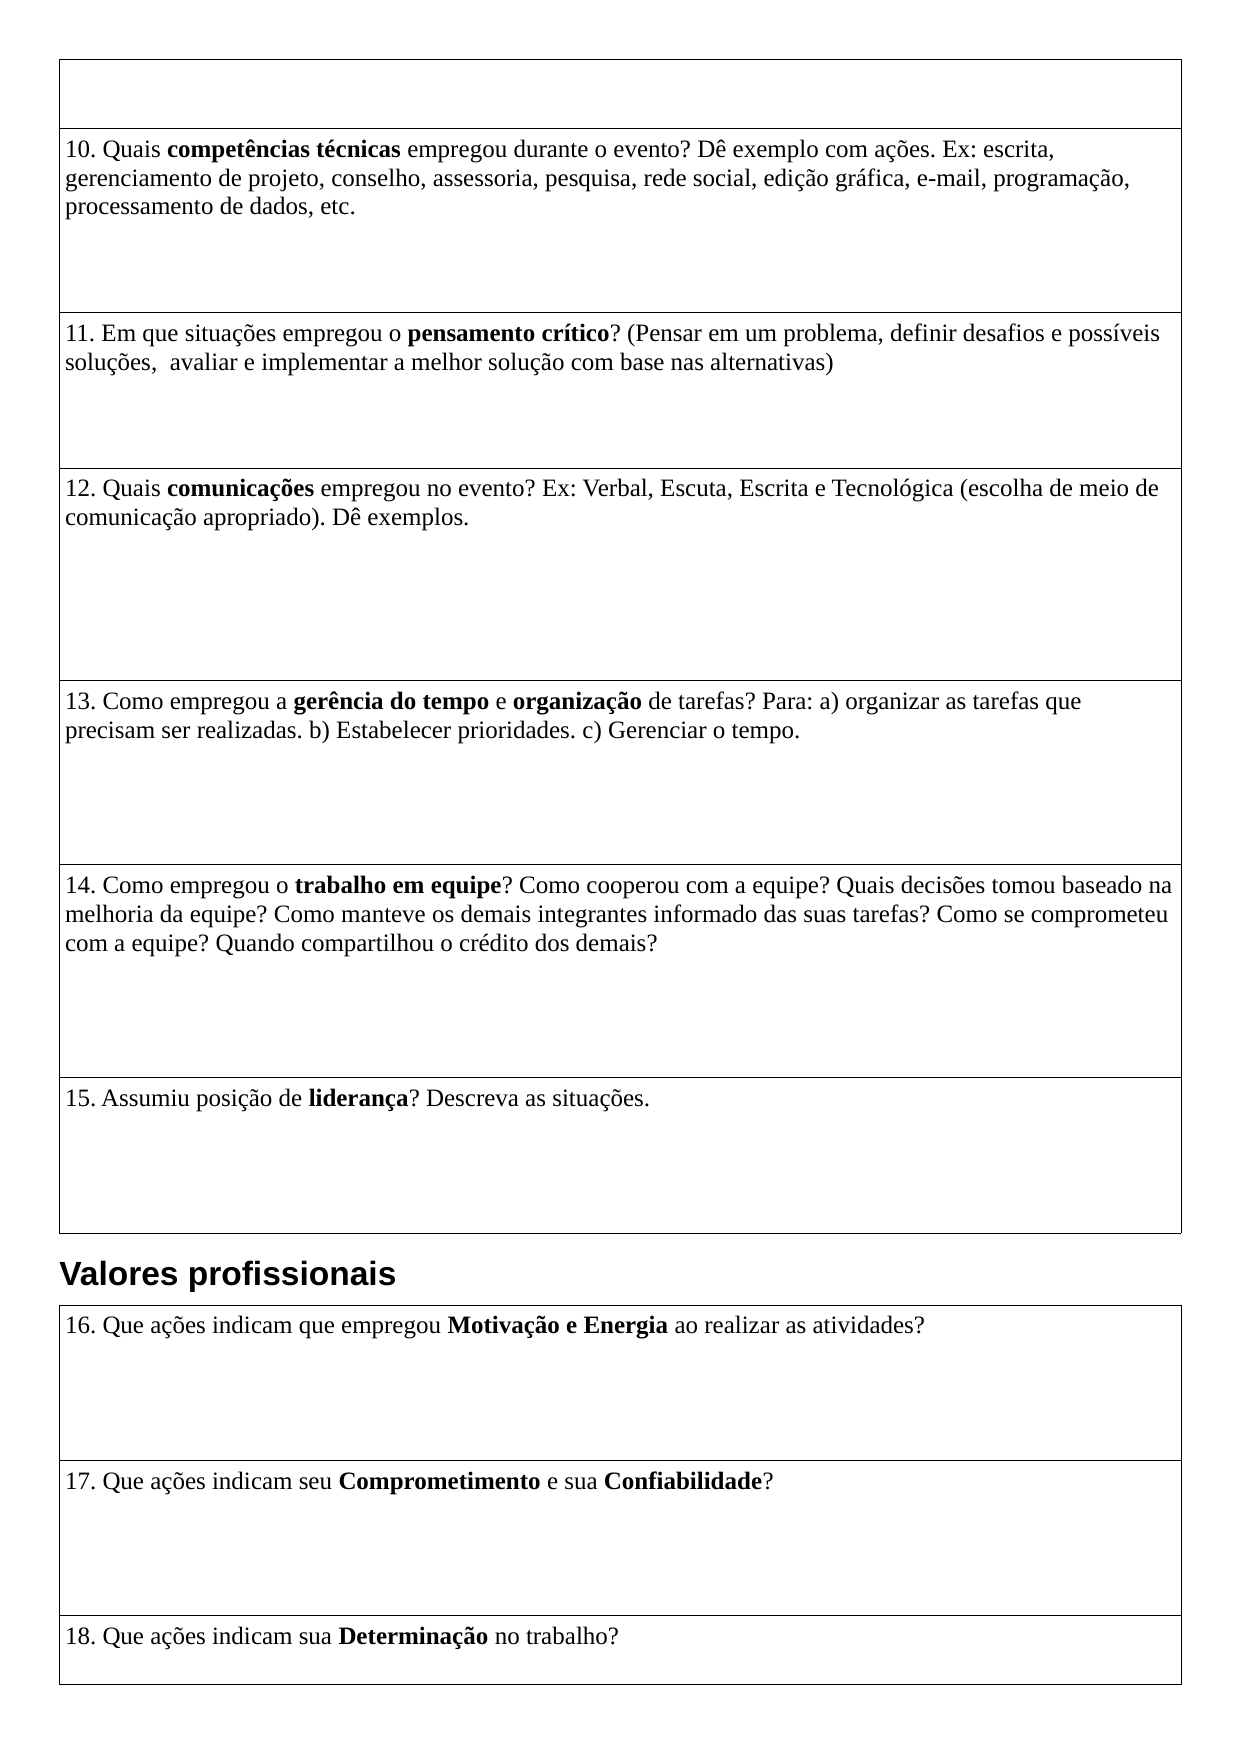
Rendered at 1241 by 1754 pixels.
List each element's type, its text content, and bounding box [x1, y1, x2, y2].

table_cell 14. Como empregou o trabalho em equipe? Como cooperou com a equipe? Quais decisões tomou baseado na melhoria da equipe? Como manteve os demais integrantes informado das suas tarefas? Como se comprometeu com a equipe? Quando compartilhou o crédito dos demais? [60, 865, 1181, 1077]
table_cell 10. Quais competências técnicas empregou durante o evento? Dê exemplo com ações. Ex: escrita, gerenciamento de projeto, conselho, assessoria, pesquisa, rede social, edição gráfica, e-mail, programação, processamento de dados, etc. [60, 129, 1181, 312]
table_cell 11. Em que situações empregou o pensamento crítico? (Pensar em um problema, definir desafios e possíveis soluções, avaliar e implementar a melhor solução com base nas alternativas) [60, 313, 1181, 467]
table_cell 17. Que ações indicam seu Comprometimento e sua Confiabilidade? [60, 1461, 1181, 1615]
table_cell 18. Que ações indicam sua Determinação no trabalho? [60, 1616, 1181, 1684]
table_header 16. Que ações indicam que empregou Motivação e Energia ao realizar as atividades? [60, 1306, 1181, 1460]
table_cell 13. Como empregou a gerência do tempo e organização de tarefas? Para: a) organizar as tarefas que precisam ser realizadas. b) Estabelecer prioridades. c) Gerenciar o tempo. [60, 681, 1181, 864]
table_cell 15. Assumiu posição de liderança? Descreva as situações. [60, 1078, 1181, 1232]
table_header [60, 60, 1181, 128]
table_cell 12. Quais comunicações empregou no evento? Ex: Verbal, Escuta, Escrita e Tecnológica (escolha de meio de comunicação apropriado). Dê exemplos. [60, 469, 1181, 680]
subtitle Valores profissionais [59, 1253, 1181, 1292]
